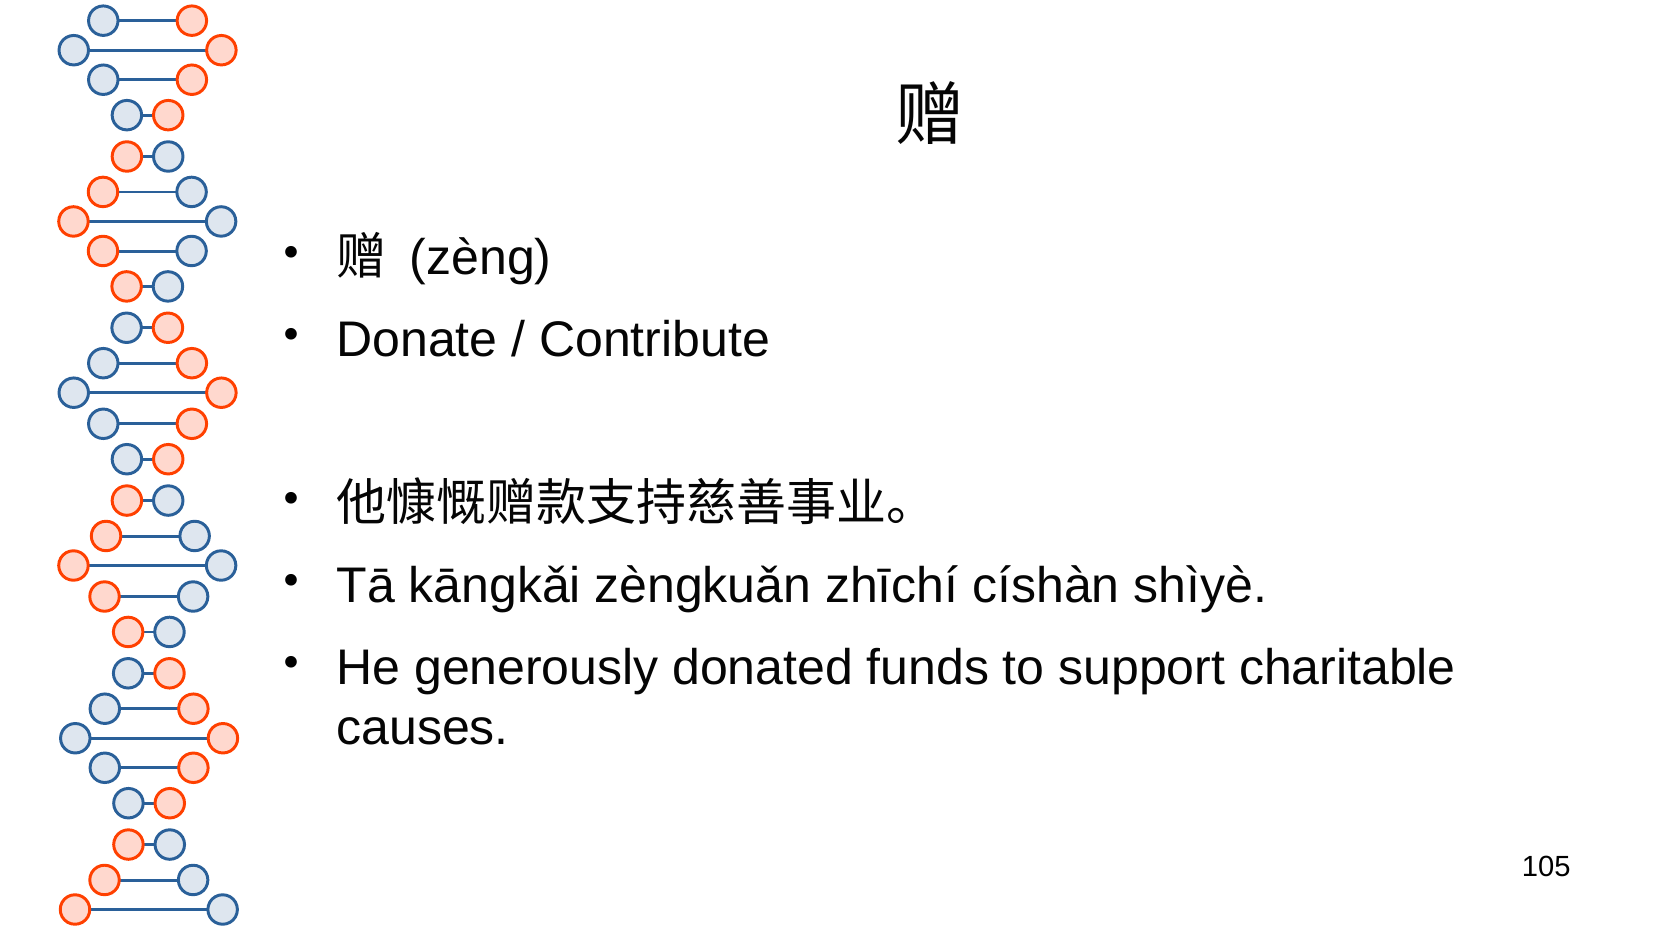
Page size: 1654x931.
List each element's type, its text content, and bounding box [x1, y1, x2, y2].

title 赠 [265, 35, 1595, 189]
list 赠 (zèng) Donate / Contribute 他慷慨赠款支持慈善事业。 Tā kāngkǎi zèngkuǎn zhīchí císhàn shìyè. He generously donated funds to support charitable causes. [265, 224, 1595, 764]
